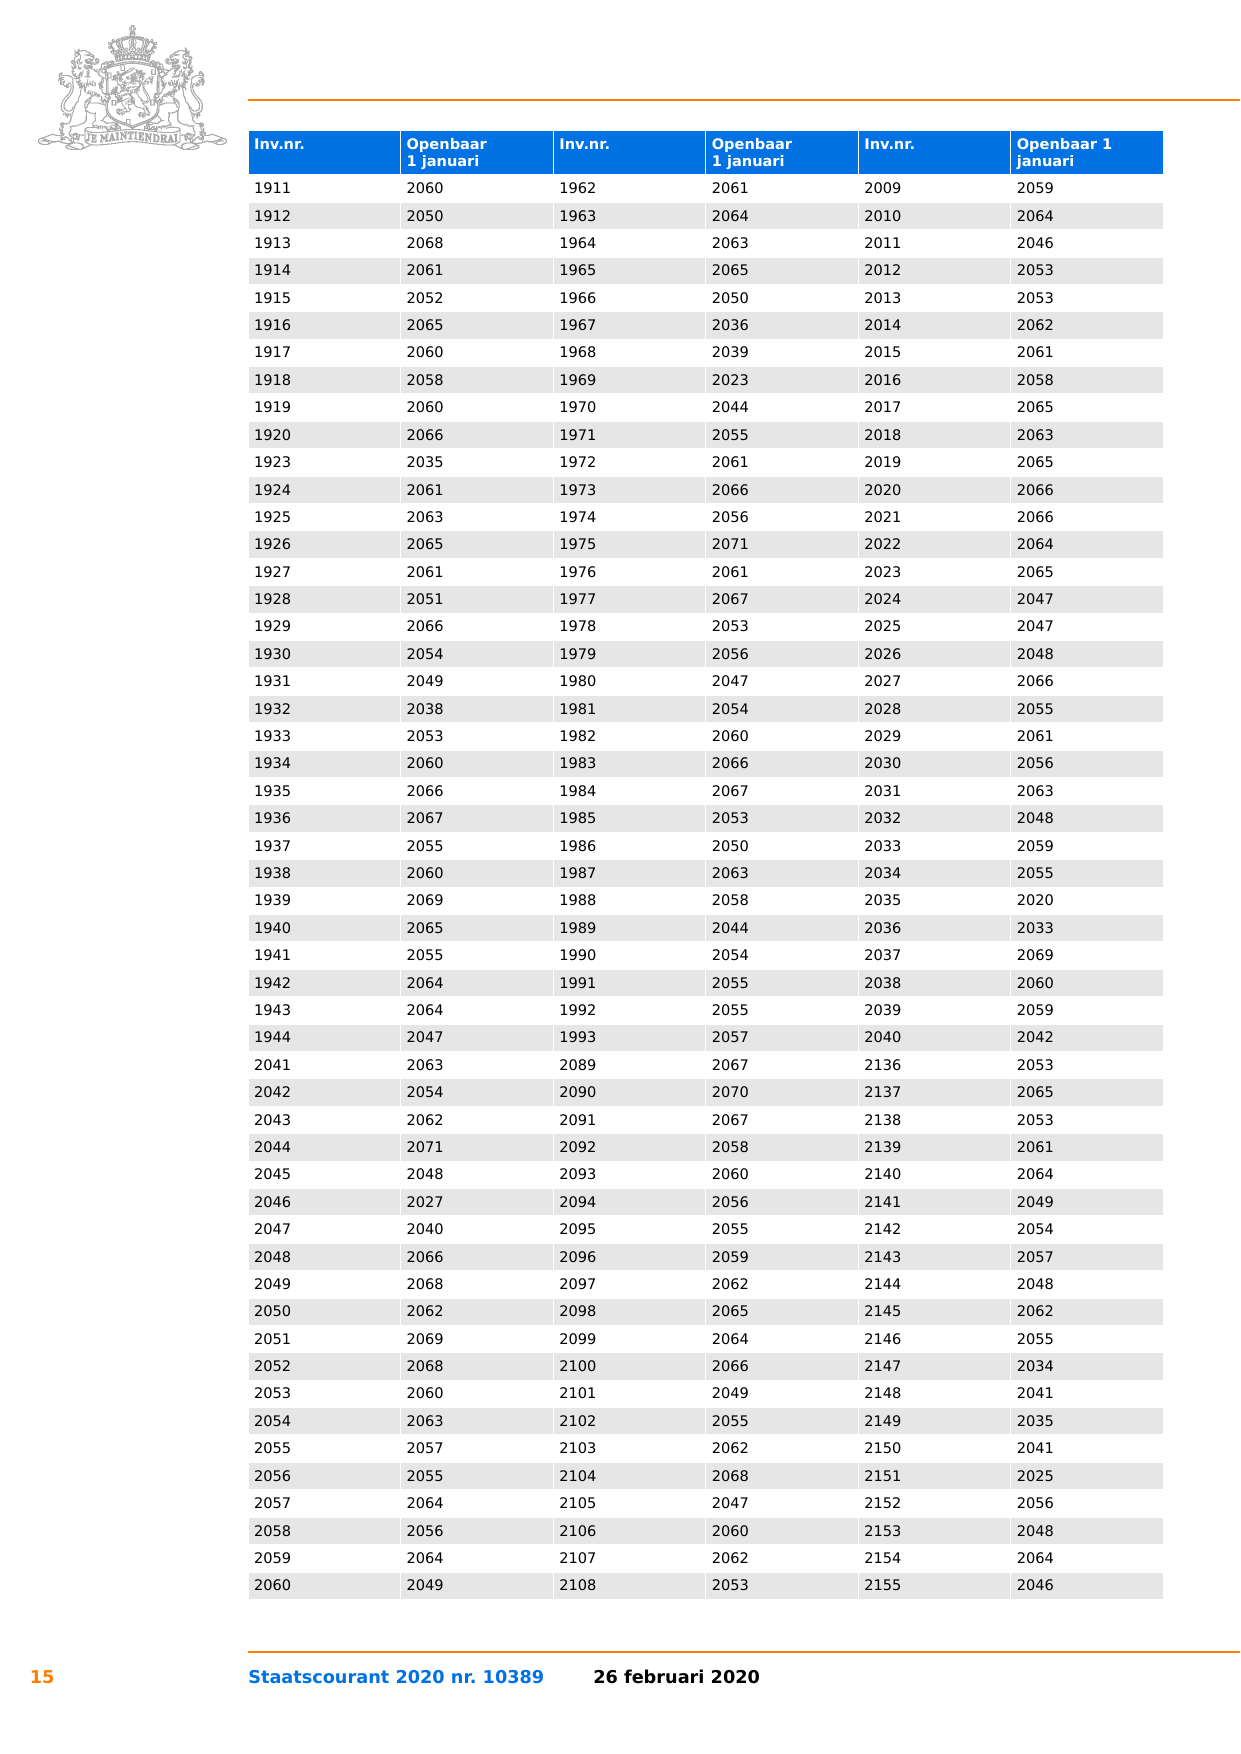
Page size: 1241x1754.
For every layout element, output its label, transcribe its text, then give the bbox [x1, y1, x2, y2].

table_cell 1976 [554, 559, 705, 585]
table_cell 2038 [859, 970, 1010, 996]
table_cell 2055 [706, 1216, 858, 1243]
table_cell 2102 [554, 1408, 705, 1434]
table_cell 2136 [859, 1052, 1010, 1078]
table_cell 1927 [249, 559, 400, 585]
table_header Openbaar 1 januari [401, 131, 553, 174]
table_cell 2148 [859, 1381, 1010, 1407]
table_cell 2060 [401, 1381, 553, 1407]
table_cell 2035 [1011, 1408, 1163, 1434]
table_cell 2068 [401, 1271, 553, 1297]
table_cell 1944 [249, 1025, 400, 1051]
table_cell 2096 [554, 1244, 705, 1270]
table_cell 2054 [249, 1408, 400, 1434]
table_cell 2040 [859, 1025, 1010, 1051]
table_cell 2064 [706, 203, 858, 229]
table_cell 1918 [249, 367, 400, 393]
table_cell 2034 [1011, 1353, 1163, 1380]
table_cell 2059 [1011, 833, 1163, 859]
table_cell 2058 [706, 888, 858, 914]
table_cell 2014 [859, 312, 1010, 339]
table_cell 1978 [554, 614, 705, 640]
table_cell 2061 [1011, 340, 1163, 366]
table_cell 2061 [706, 559, 858, 585]
table_cell 2052 [401, 285, 553, 311]
table_cell 2047 [1011, 586, 1163, 613]
table_cell 2049 [706, 1381, 858, 1407]
table_cell 2053 [706, 805, 858, 832]
table_cell 2016 [859, 367, 1010, 393]
table_cell 2040 [401, 1216, 553, 1243]
table_cell 2060 [706, 723, 858, 749]
table_cell 1974 [554, 504, 705, 530]
table_cell 2054 [401, 1079, 553, 1106]
table_cell 2047 [706, 669, 858, 695]
table_cell 2062 [706, 1271, 858, 1297]
table_cell 2041 [249, 1052, 400, 1078]
table_cell 2050 [401, 203, 553, 229]
table_cell 2147 [859, 1353, 1010, 1380]
table_cell 1916 [249, 312, 400, 339]
table_cell 2026 [859, 641, 1010, 667]
table_cell 2054 [401, 641, 553, 667]
table_cell 2067 [706, 1107, 858, 1133]
table_cell 2029 [859, 723, 1010, 749]
table_cell 2055 [706, 1408, 858, 1434]
table_cell 2061 [1011, 1134, 1163, 1161]
table_cell 2064 [401, 1490, 553, 1517]
table_cell 1991 [554, 970, 705, 996]
table_cell 2053 [706, 1573, 858, 1599]
table_cell 2066 [706, 1353, 858, 1380]
table_cell 2041 [1011, 1436, 1163, 1462]
table_cell 2053 [1011, 1052, 1163, 1078]
table_cell 2027 [401, 1189, 553, 1215]
table_cell 1930 [249, 641, 400, 667]
table_cell 2066 [1011, 669, 1163, 695]
table_cell 2098 [554, 1299, 705, 1325]
table_cell 2021 [859, 504, 1010, 530]
table_cell 2060 [401, 175, 553, 202]
table_cell 2057 [1011, 1244, 1163, 1270]
table_cell 2063 [401, 1052, 553, 1078]
table_cell 2092 [554, 1134, 705, 1161]
table_cell 2011 [859, 230, 1010, 256]
table_cell 2055 [1011, 696, 1163, 722]
table_cell 1935 [249, 778, 400, 804]
table_cell 1915 [249, 285, 400, 311]
table_cell 2060 [401, 751, 553, 777]
table_cell 2049 [249, 1271, 400, 1297]
table_cell 2100 [554, 1353, 705, 1380]
table_cell 2066 [401, 1244, 553, 1270]
table_cell 2041 [1011, 1381, 1163, 1407]
table_cell 1972 [554, 449, 705, 476]
table_cell 1970 [554, 395, 705, 421]
table_cell 2055 [1011, 1326, 1163, 1352]
table_cell 2058 [706, 1134, 858, 1161]
table_cell 2053 [1011, 1107, 1163, 1133]
table_cell 2055 [706, 422, 858, 448]
table_cell 2061 [706, 175, 858, 202]
table_cell 2045 [249, 1162, 400, 1188]
table_cell 2108 [554, 1573, 705, 1599]
table_cell 2065 [1011, 449, 1163, 476]
table_cell 1977 [554, 586, 705, 613]
table_cell 2051 [401, 586, 553, 613]
table_cell 2055 [401, 943, 553, 969]
table_cell 2066 [401, 614, 553, 640]
table_cell 2065 [401, 915, 553, 941]
table_cell 1987 [554, 860, 705, 887]
table_cell 2049 [1011, 1189, 1163, 1215]
table_cell 2060 [249, 1573, 400, 1599]
table_cell 1962 [554, 175, 705, 202]
table_cell 2065 [401, 312, 553, 339]
table_cell 2064 [706, 1326, 858, 1352]
table_cell 2155 [859, 1573, 1010, 1599]
table_cell 2053 [249, 1381, 400, 1407]
table_cell 2035 [859, 888, 1010, 914]
table_cell 2030 [859, 751, 1010, 777]
table_cell 1980 [554, 669, 705, 695]
table_cell 1969 [554, 367, 705, 393]
table_cell 2044 [706, 395, 858, 421]
table_cell 2052 [249, 1353, 400, 1380]
table_cell 1919 [249, 395, 400, 421]
table_cell 2139 [859, 1134, 1010, 1161]
table_cell 2059 [249, 1545, 400, 1571]
table_cell 2059 [1011, 997, 1163, 1023]
table_cell 2142 [859, 1216, 1010, 1243]
table_cell 2058 [1011, 367, 1163, 393]
table_cell 1979 [554, 641, 705, 667]
table_cell 2144 [859, 1271, 1010, 1297]
table_cell 2013 [859, 285, 1010, 311]
table_cell 2050 [706, 285, 858, 311]
table_cell 1984 [554, 778, 705, 804]
table_cell 1993 [554, 1025, 705, 1051]
table_cell 1928 [249, 586, 400, 613]
table_cell 2025 [1011, 1463, 1163, 1489]
table_cell 2048 [1011, 1271, 1163, 1297]
table_cell 2069 [401, 1326, 553, 1352]
table_cell 1967 [554, 312, 705, 339]
table_cell 2046 [1011, 1573, 1163, 1599]
table_cell 2023 [859, 559, 1010, 585]
table_cell 2060 [706, 1162, 858, 1188]
table_cell 1968 [554, 340, 705, 366]
table_cell 2146 [859, 1326, 1010, 1352]
table_cell 2055 [249, 1436, 400, 1462]
table_cell 2037 [859, 943, 1010, 969]
table_cell 2033 [1011, 915, 1163, 941]
table_cell 1985 [554, 805, 705, 832]
table_cell 1929 [249, 614, 400, 640]
table_cell 2094 [554, 1189, 705, 1215]
table_cell 2020 [1011, 888, 1163, 914]
table_cell 2057 [706, 1025, 858, 1051]
table_cell 2063 [1011, 778, 1163, 804]
table_cell 2069 [1011, 943, 1163, 969]
table_cell 2053 [401, 723, 553, 749]
table_cell 2022 [859, 531, 1010, 558]
table_cell 2064 [1011, 1545, 1163, 1571]
table_cell 2066 [1011, 504, 1163, 530]
table_cell 2039 [706, 340, 858, 366]
table_cell 2068 [706, 1463, 858, 1489]
table_cell 2055 [401, 833, 553, 859]
table_cell 1940 [249, 915, 400, 941]
table_cell 2056 [706, 641, 858, 667]
table_cell 2048 [1011, 805, 1163, 832]
table_cell 2063 [706, 230, 858, 256]
table_cell 1981 [554, 696, 705, 722]
table_cell 2071 [401, 1134, 553, 1161]
table_cell 2067 [401, 805, 553, 832]
table_cell 2067 [706, 778, 858, 804]
table_cell 2093 [554, 1162, 705, 1188]
table_cell 1975 [554, 531, 705, 558]
table_cell 1925 [249, 504, 400, 530]
table_cell 1912 [249, 203, 400, 229]
table_cell 2035 [401, 449, 553, 476]
table_cell 2034 [859, 860, 1010, 887]
table_cell 2056 [1011, 751, 1163, 777]
table_cell 2105 [554, 1490, 705, 1517]
table_cell 2149 [859, 1408, 1010, 1434]
table_cell 2050 [706, 833, 858, 859]
table_cell 1986 [554, 833, 705, 859]
table_cell 2046 [1011, 230, 1163, 256]
table_cell 2068 [401, 1353, 553, 1380]
table_cell 2107 [554, 1545, 705, 1571]
table_cell 2060 [401, 395, 553, 421]
table_cell 2099 [554, 1326, 705, 1352]
table_cell 2066 [401, 778, 553, 804]
table_cell 1988 [554, 888, 705, 914]
table_cell 2056 [706, 504, 858, 530]
table_cell 2039 [859, 997, 1010, 1023]
table_cell 2060 [706, 1518, 858, 1544]
table_cell 2060 [401, 860, 553, 887]
table_cell 2062 [706, 1436, 858, 1462]
table_cell 2043 [249, 1107, 400, 1133]
table_cell 2048 [1011, 1518, 1163, 1544]
table_cell 2044 [706, 915, 858, 941]
table_cell 2063 [401, 504, 553, 530]
table_cell 2017 [859, 395, 1010, 421]
table_cell 2059 [1011, 175, 1163, 202]
table_cell 2066 [1011, 477, 1163, 503]
table_cell 2063 [706, 860, 858, 887]
table_cell 2048 [249, 1244, 400, 1270]
table_cell 2064 [1011, 203, 1163, 229]
table_cell 2066 [401, 422, 553, 448]
table_cell 2031 [859, 778, 1010, 804]
table_header Inv.nr. [859, 131, 1010, 174]
table_cell 2055 [401, 1463, 553, 1489]
table_cell 2044 [249, 1134, 400, 1161]
table_cell 2104 [554, 1463, 705, 1489]
table_cell 2059 [706, 1244, 858, 1270]
table_cell 2151 [859, 1463, 1010, 1489]
table_cell 2057 [249, 1490, 400, 1517]
table_cell 2062 [706, 1545, 858, 1571]
table_cell 2101 [554, 1381, 705, 1407]
table_cell 2071 [706, 531, 858, 558]
table_cell 1971 [554, 422, 705, 448]
table_cell 1924 [249, 477, 400, 503]
table_cell 1963 [554, 203, 705, 229]
table_header Inv.nr. [554, 131, 705, 174]
table_cell 1933 [249, 723, 400, 749]
table_cell 1913 [249, 230, 400, 256]
table_cell 2010 [859, 203, 1010, 229]
table_cell 2090 [554, 1079, 705, 1106]
table_cell 1932 [249, 696, 400, 722]
table_cell 2015 [859, 340, 1010, 366]
table_cell 2065 [1011, 559, 1163, 585]
table_cell 2054 [706, 696, 858, 722]
table_cell 2047 [401, 1025, 553, 1051]
table_header Openbaar 1 januari [1011, 131, 1163, 174]
table_cell 2047 [706, 1490, 858, 1517]
table_cell 2042 [249, 1079, 400, 1106]
table_cell 2036 [859, 915, 1010, 941]
table_cell 2053 [1011, 285, 1163, 311]
table_cell 2056 [401, 1518, 553, 1544]
table_cell 1920 [249, 422, 400, 448]
table_cell 2103 [554, 1436, 705, 1462]
table_cell 1992 [554, 997, 705, 1023]
table_cell 2027 [859, 669, 1010, 695]
table_cell 1923 [249, 449, 400, 476]
table_cell 2062 [1011, 312, 1163, 339]
table_cell 1911 [249, 175, 400, 202]
table_cell 1973 [554, 477, 705, 503]
table_cell 2024 [859, 586, 1010, 613]
table_cell 2038 [401, 696, 553, 722]
table_cell 2140 [859, 1162, 1010, 1188]
table_cell 2056 [706, 1189, 858, 1215]
table_cell 2056 [1011, 1490, 1163, 1517]
table_cell 2050 [249, 1299, 400, 1325]
table_cell 2018 [859, 422, 1010, 448]
table_cell 2060 [401, 340, 553, 366]
table_cell 2053 [706, 614, 858, 640]
table_cell 1982 [554, 723, 705, 749]
table_cell 2042 [1011, 1025, 1163, 1051]
table_cell 1926 [249, 531, 400, 558]
table_cell 2047 [249, 1216, 400, 1243]
table_cell 2056 [249, 1463, 400, 1489]
table_cell 2061 [1011, 723, 1163, 749]
table_cell 1917 [249, 340, 400, 366]
table_cell 1939 [249, 888, 400, 914]
table_cell 2009 [859, 175, 1010, 202]
table_cell 2054 [706, 943, 858, 969]
table_cell 2145 [859, 1299, 1010, 1325]
table_cell 2057 [401, 1436, 553, 1462]
table_cell 2055 [1011, 860, 1163, 887]
table_cell 2019 [859, 449, 1010, 476]
table_cell 2054 [1011, 1216, 1163, 1243]
table_cell 2012 [859, 258, 1010, 284]
table_cell 2070 [706, 1079, 858, 1106]
table_cell 2048 [401, 1162, 553, 1188]
table_cell 2065 [1011, 1079, 1163, 1106]
table_cell 2069 [401, 888, 553, 914]
table_cell 2025 [859, 614, 1010, 640]
table_cell 2064 [401, 997, 553, 1023]
table_cell 2036 [706, 312, 858, 339]
table_cell 1990 [554, 943, 705, 969]
table_cell 2048 [1011, 641, 1163, 667]
table_cell 2065 [401, 531, 553, 558]
table_cell 2033 [859, 833, 1010, 859]
table_cell 2064 [1011, 1162, 1163, 1188]
table_cell 2032 [859, 805, 1010, 832]
table_cell 2055 [706, 970, 858, 996]
picture [38, 25, 227, 150]
table_cell 1964 [554, 230, 705, 256]
table_cell 1914 [249, 258, 400, 284]
table_cell 2049 [401, 1573, 553, 1599]
table_cell 2091 [554, 1107, 705, 1133]
table_cell 1936 [249, 805, 400, 832]
table_cell 2089 [554, 1052, 705, 1078]
table_cell 2106 [554, 1518, 705, 1544]
table_cell 2061 [706, 449, 858, 476]
table_cell 2066 [706, 477, 858, 503]
table_cell 2062 [401, 1299, 553, 1325]
table_cell 1938 [249, 860, 400, 887]
table_cell 1983 [554, 751, 705, 777]
table_cell 2143 [859, 1244, 1010, 1270]
table_cell 2097 [554, 1271, 705, 1297]
table_cell 1931 [249, 669, 400, 695]
table_cell 2020 [859, 477, 1010, 503]
table_cell 2067 [706, 586, 858, 613]
table_cell 2138 [859, 1107, 1010, 1133]
table_cell 1943 [249, 997, 400, 1023]
table_cell 2028 [859, 696, 1010, 722]
table_header Inv.nr. [249, 131, 400, 174]
table_cell 1965 [554, 258, 705, 284]
table_cell 1989 [554, 915, 705, 941]
table_cell 2062 [1011, 1299, 1163, 1325]
table_cell 2061 [401, 559, 553, 585]
table_cell 2046 [249, 1189, 400, 1215]
table_cell 2058 [249, 1518, 400, 1544]
table_cell 2067 [706, 1052, 858, 1078]
table_cell 1941 [249, 943, 400, 969]
table_cell 2063 [1011, 422, 1163, 448]
table_cell 2051 [249, 1326, 400, 1352]
table_cell 2064 [401, 1545, 553, 1571]
table_cell 2049 [401, 669, 553, 695]
table_cell 2063 [401, 1408, 553, 1434]
table_cell 2068 [401, 230, 553, 256]
table_cell 2047 [1011, 614, 1163, 640]
table_cell 2137 [859, 1079, 1010, 1106]
table_cell 2064 [1011, 531, 1163, 558]
table_cell 2062 [401, 1107, 553, 1133]
table_cell 1934 [249, 751, 400, 777]
table_cell 2065 [706, 258, 858, 284]
table_cell 2065 [706, 1299, 858, 1325]
table_cell 2058 [401, 367, 553, 393]
table_cell 2141 [859, 1189, 1010, 1215]
table_cell 2154 [859, 1545, 1010, 1571]
table_header Openbaar 1 januari [706, 131, 858, 174]
table_cell 2055 [706, 997, 858, 1023]
table_cell 1942 [249, 970, 400, 996]
table_cell 2066 [706, 751, 858, 777]
table_cell 2095 [554, 1216, 705, 1243]
table_cell 2153 [859, 1518, 1010, 1544]
table_cell 1937 [249, 833, 400, 859]
table_cell 2152 [859, 1490, 1010, 1517]
table_cell 2064 [401, 970, 553, 996]
table_cell 2061 [401, 477, 553, 503]
table_cell 2150 [859, 1436, 1010, 1462]
table_cell 2061 [401, 258, 553, 284]
table_cell 2023 [706, 367, 858, 393]
table_cell 1966 [554, 285, 705, 311]
table_cell 2060 [1011, 970, 1163, 996]
table_cell 2053 [1011, 258, 1163, 284]
table_cell 2065 [1011, 395, 1163, 421]
